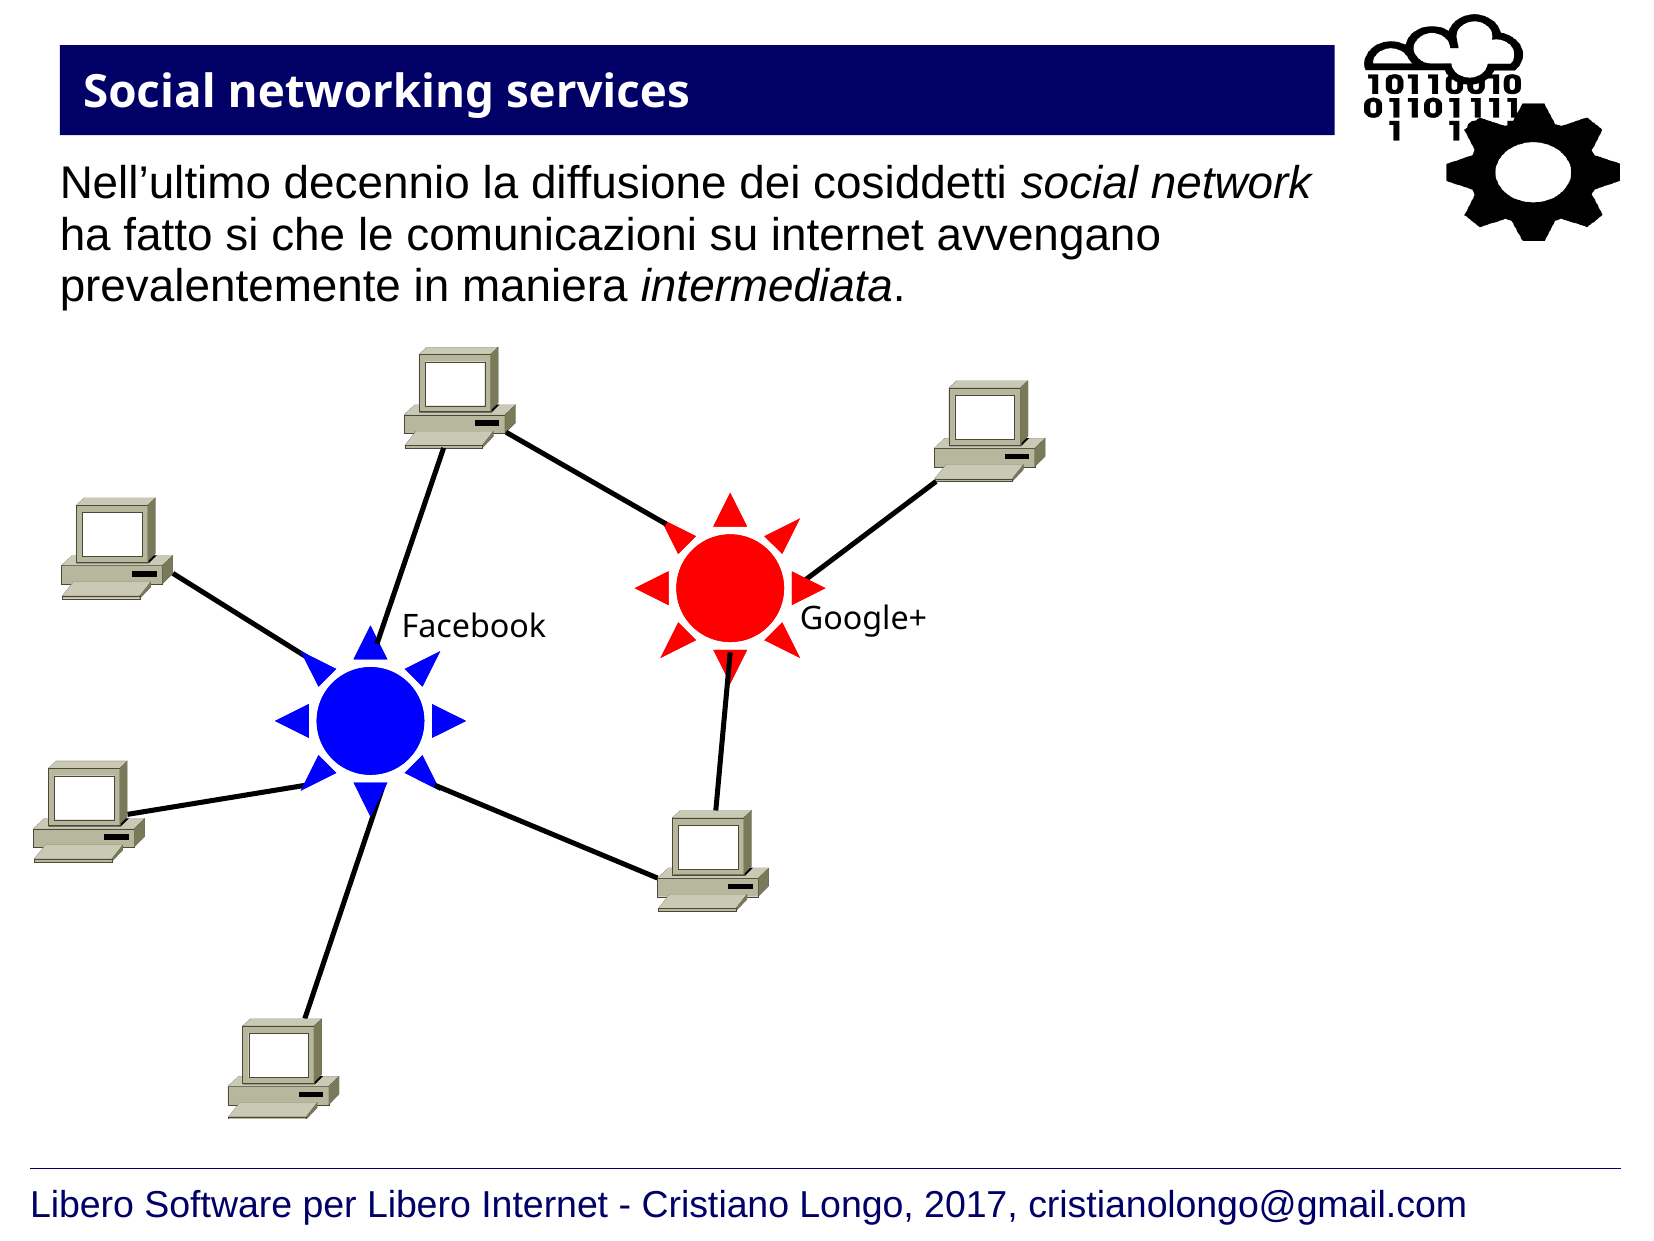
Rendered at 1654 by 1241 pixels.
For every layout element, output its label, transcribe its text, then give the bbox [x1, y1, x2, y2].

picture [1364, 14, 1620, 241]
picture [30, 345, 1046, 1119]
list Social networking services [59, 45, 1335, 136]
text_box Nell’ultimo decennio la diffusione dei cosiddetti social network ha fatto si che le comunicazioni su internet avvengano prevalentemente in maniera intermediata. [45, 150, 1351, 319]
text_box Libero Software per Libero Internet - Cristiano Longo, 2017, cristianolongo@gmail.com [15, 1168, 1653, 1241]
